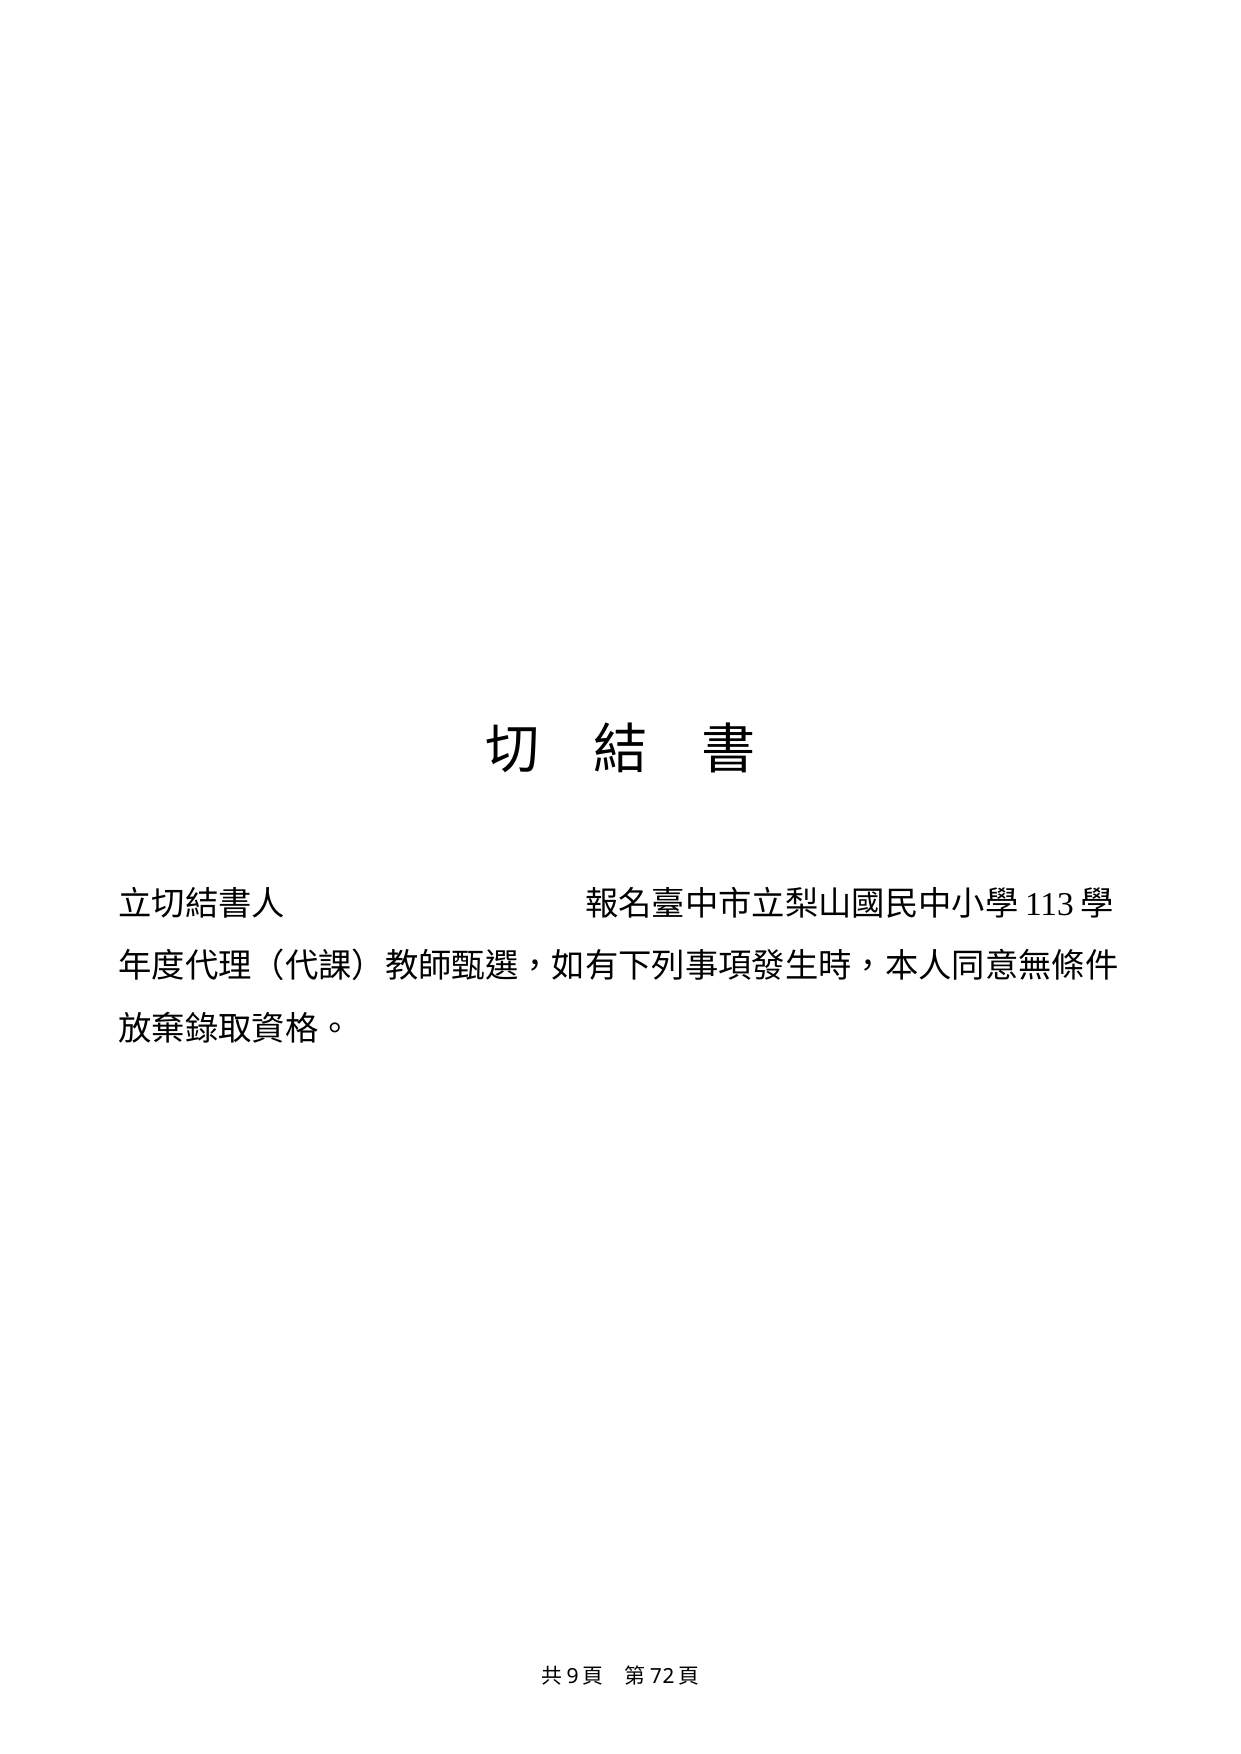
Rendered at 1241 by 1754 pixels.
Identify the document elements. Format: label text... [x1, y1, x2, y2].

text 切 結 書 [118, 672, 1122, 797]
text 立切結書人 報名臺中市立梨山國民中小學113學年度代理（代課）教師甄選，如有下列事項發生時，本人同意無條件放棄錄取資格。 [118, 859, 1122, 1047]
